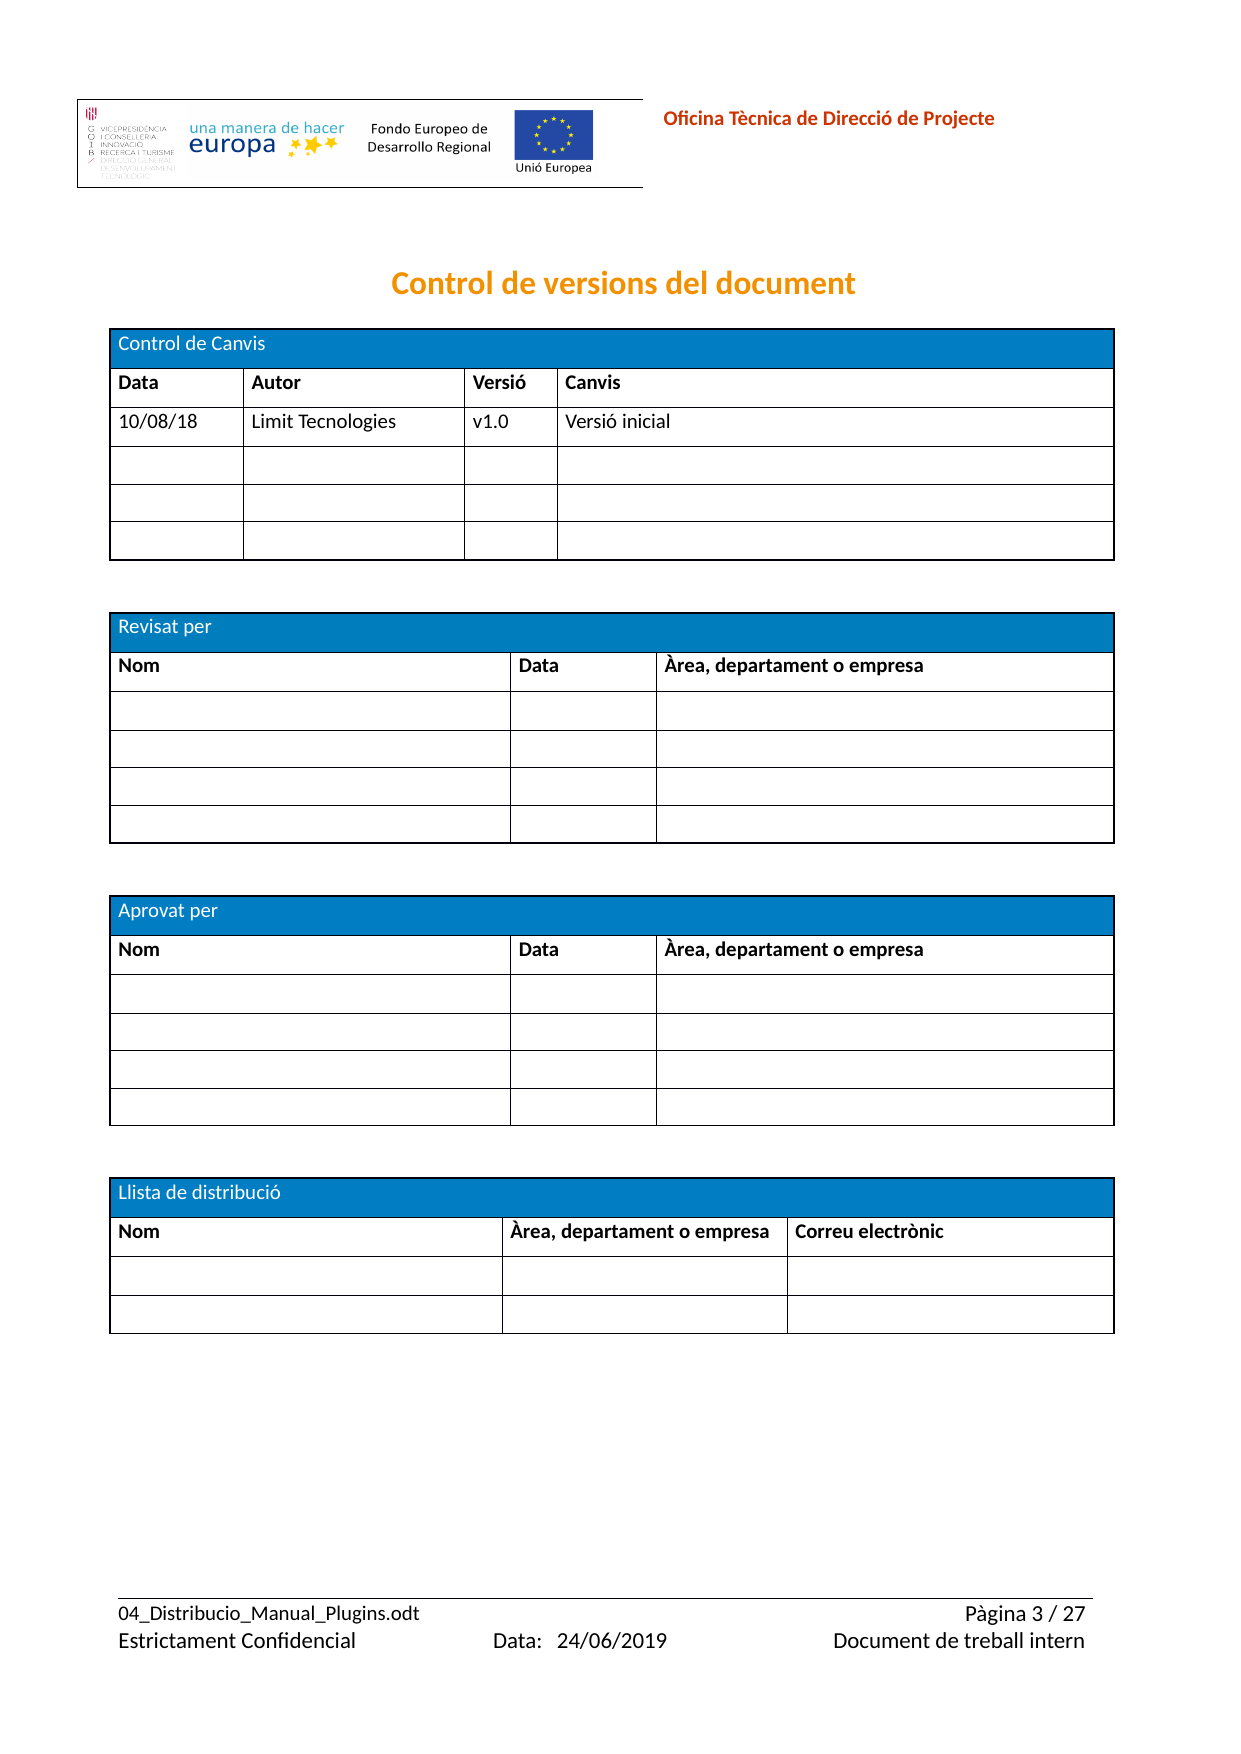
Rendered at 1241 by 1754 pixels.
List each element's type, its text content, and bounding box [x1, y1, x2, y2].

table_cell [111, 1257, 502, 1295]
table_cell [111, 806, 510, 842]
table_cell [511, 1089, 656, 1125]
table_cell [465, 485, 557, 521]
table_cell [511, 1051, 656, 1088]
table_cell [657, 768, 1113, 804]
table_cell [111, 731, 510, 767]
table_cell [111, 447, 243, 484]
picture [187, 105, 599, 181]
table_cell [244, 522, 464, 559]
table_cell [511, 692, 656, 729]
table_cell [657, 731, 1113, 767]
table_cell [111, 1014, 510, 1050]
table_cell Correu electrònic [788, 1218, 1113, 1256]
table_cell Autor [244, 369, 464, 407]
table_cell [558, 522, 1113, 559]
table_cell Data [511, 653, 656, 691]
table_cell Nom [111, 1218, 502, 1256]
table_cell [788, 1257, 1113, 1295]
table_cell [111, 1051, 510, 1088]
table_cell Versió inicial [558, 408, 1113, 446]
table_cell Nom [111, 936, 510, 974]
table_cell [511, 731, 656, 767]
table_cell [657, 1014, 1113, 1050]
table_cell Versió [465, 369, 557, 407]
picture [82, 105, 181, 181]
table_cell [511, 806, 656, 842]
table_cell Àrea, departament o empresa [503, 1218, 787, 1256]
table_cell [511, 975, 656, 1013]
table_cell [111, 1296, 502, 1333]
table_cell Limit Tecnologies [244, 408, 464, 446]
table_cell [244, 447, 464, 484]
table_cell [111, 692, 510, 729]
table_cell Data [511, 936, 656, 974]
table_header Llista de distribució [111, 1179, 1113, 1217]
table_cell Data [111, 369, 243, 407]
table_cell [111, 522, 243, 559]
table_cell Nom [111, 653, 510, 691]
table_cell v1.0 [465, 408, 557, 446]
table_cell [111, 975, 510, 1013]
table_cell [111, 1089, 510, 1125]
table_header Control de Canvis [111, 330, 1113, 368]
table_cell [511, 768, 656, 804]
table_cell [503, 1296, 787, 1333]
table_cell Àrea, departament o empresa [657, 653, 1113, 691]
table_cell 08/10/18 [111, 408, 243, 446]
table_cell [465, 522, 557, 559]
table_cell [657, 692, 1113, 729]
table_cell [657, 1089, 1113, 1125]
subtitle Control de versions del document [118, 262, 1122, 303]
table_header Aprovat per [111, 897, 1113, 935]
table_cell [244, 485, 464, 521]
table_cell [111, 768, 510, 804]
table_header Revisat per [111, 614, 1113, 652]
table_cell [558, 447, 1113, 484]
table_cell [465, 447, 557, 484]
table_cell [558, 485, 1113, 521]
table_cell [657, 1051, 1113, 1088]
table_cell Àrea, departament o empresa [657, 936, 1113, 974]
table_cell [788, 1296, 1113, 1333]
table_cell [657, 806, 1113, 842]
table_cell [111, 485, 243, 521]
table_cell [511, 1014, 656, 1050]
table_cell [503, 1257, 787, 1295]
table_cell [657, 975, 1113, 1013]
table_cell Canvis [558, 369, 1113, 407]
